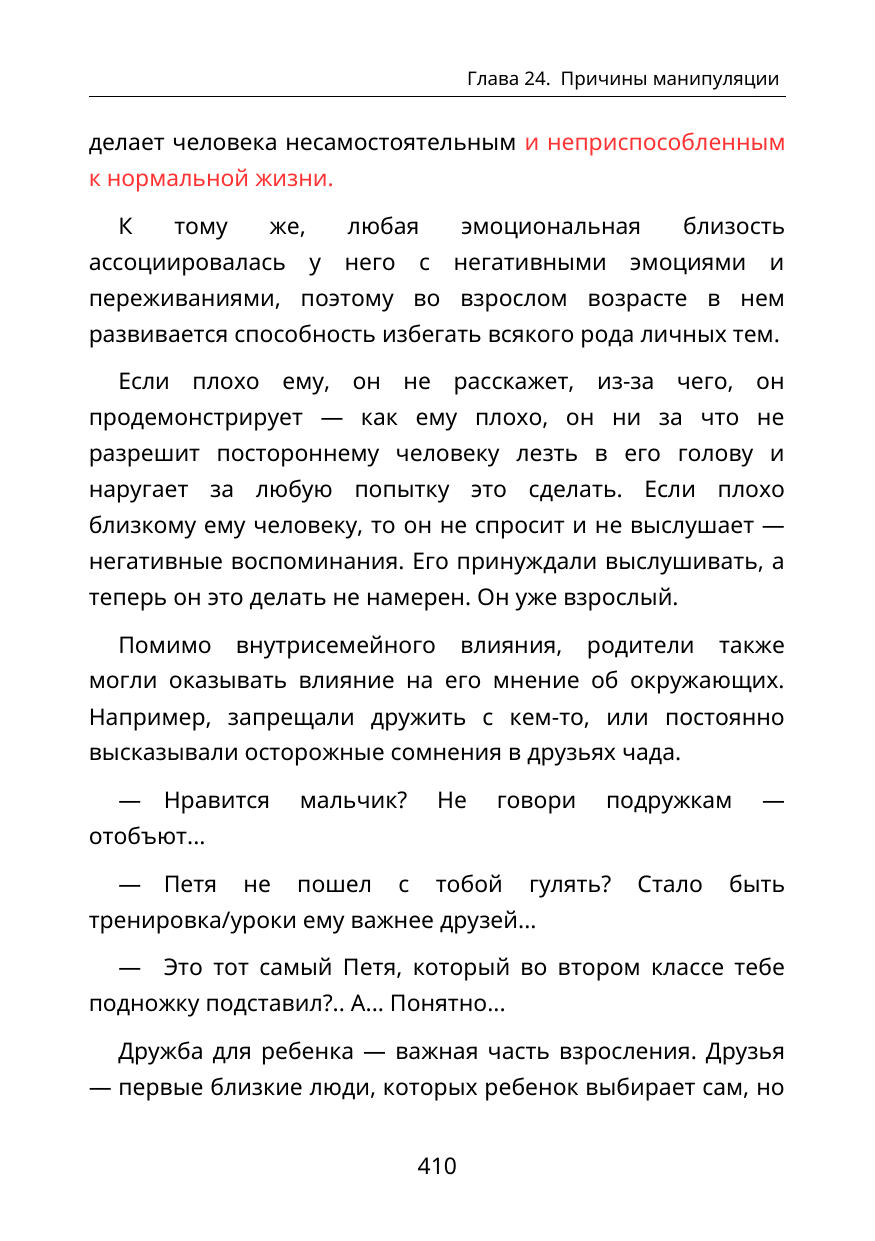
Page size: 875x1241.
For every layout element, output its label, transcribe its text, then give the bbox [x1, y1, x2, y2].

text Если плохо ему, он не расскажет, из-за чего, он продемонстрирует — как ему плохо, он ни за что не разрешит постороннему человеку лезть в его голову и наругает за любую попытку это сделать. Если плохо близкому ему человеку, то он не спросит и не выслушает — негативные воспоминания. Его принуждали выслушивать, а теперь он это делать не намерен. Он уже взрослый. [88, 365, 786, 612]
text Помимо внутрисемейного влияния, родители также могли оказывать влияние на его мнение об окружающих. Например, запрещали дружить с кем-то, или постоянно высказывали осторожные сомнения в друзьях чада. [88, 628, 786, 768]
text делает человека несамостоятельным и неприспособленным к нормальной жизни. [88, 126, 786, 193]
text Дружба для ребенка — важная часть взросления. Друзья — первые близкие люди, которых ребенок выбирает сам, но [88, 1035, 786, 1102]
text К тому же, любая эмоциональная близость ассоциировалась у него с негативными эмоциями и переживаниями, поэтому во взрослом возрасте в нем развивается способность избегать всякого рода личных тем. [88, 210, 786, 349]
list Это тот самый Петя, который во втором классе тебе подножку подставил?.. А... Понятно... [88, 951, 786, 1018]
list Петя не пошел с тобой гулять? Стало быть тренировка/уроки ему важнее друзей... [88, 868, 786, 935]
list Нравится мальчик? Не говори подружкам — отобъют... [88, 784, 786, 851]
